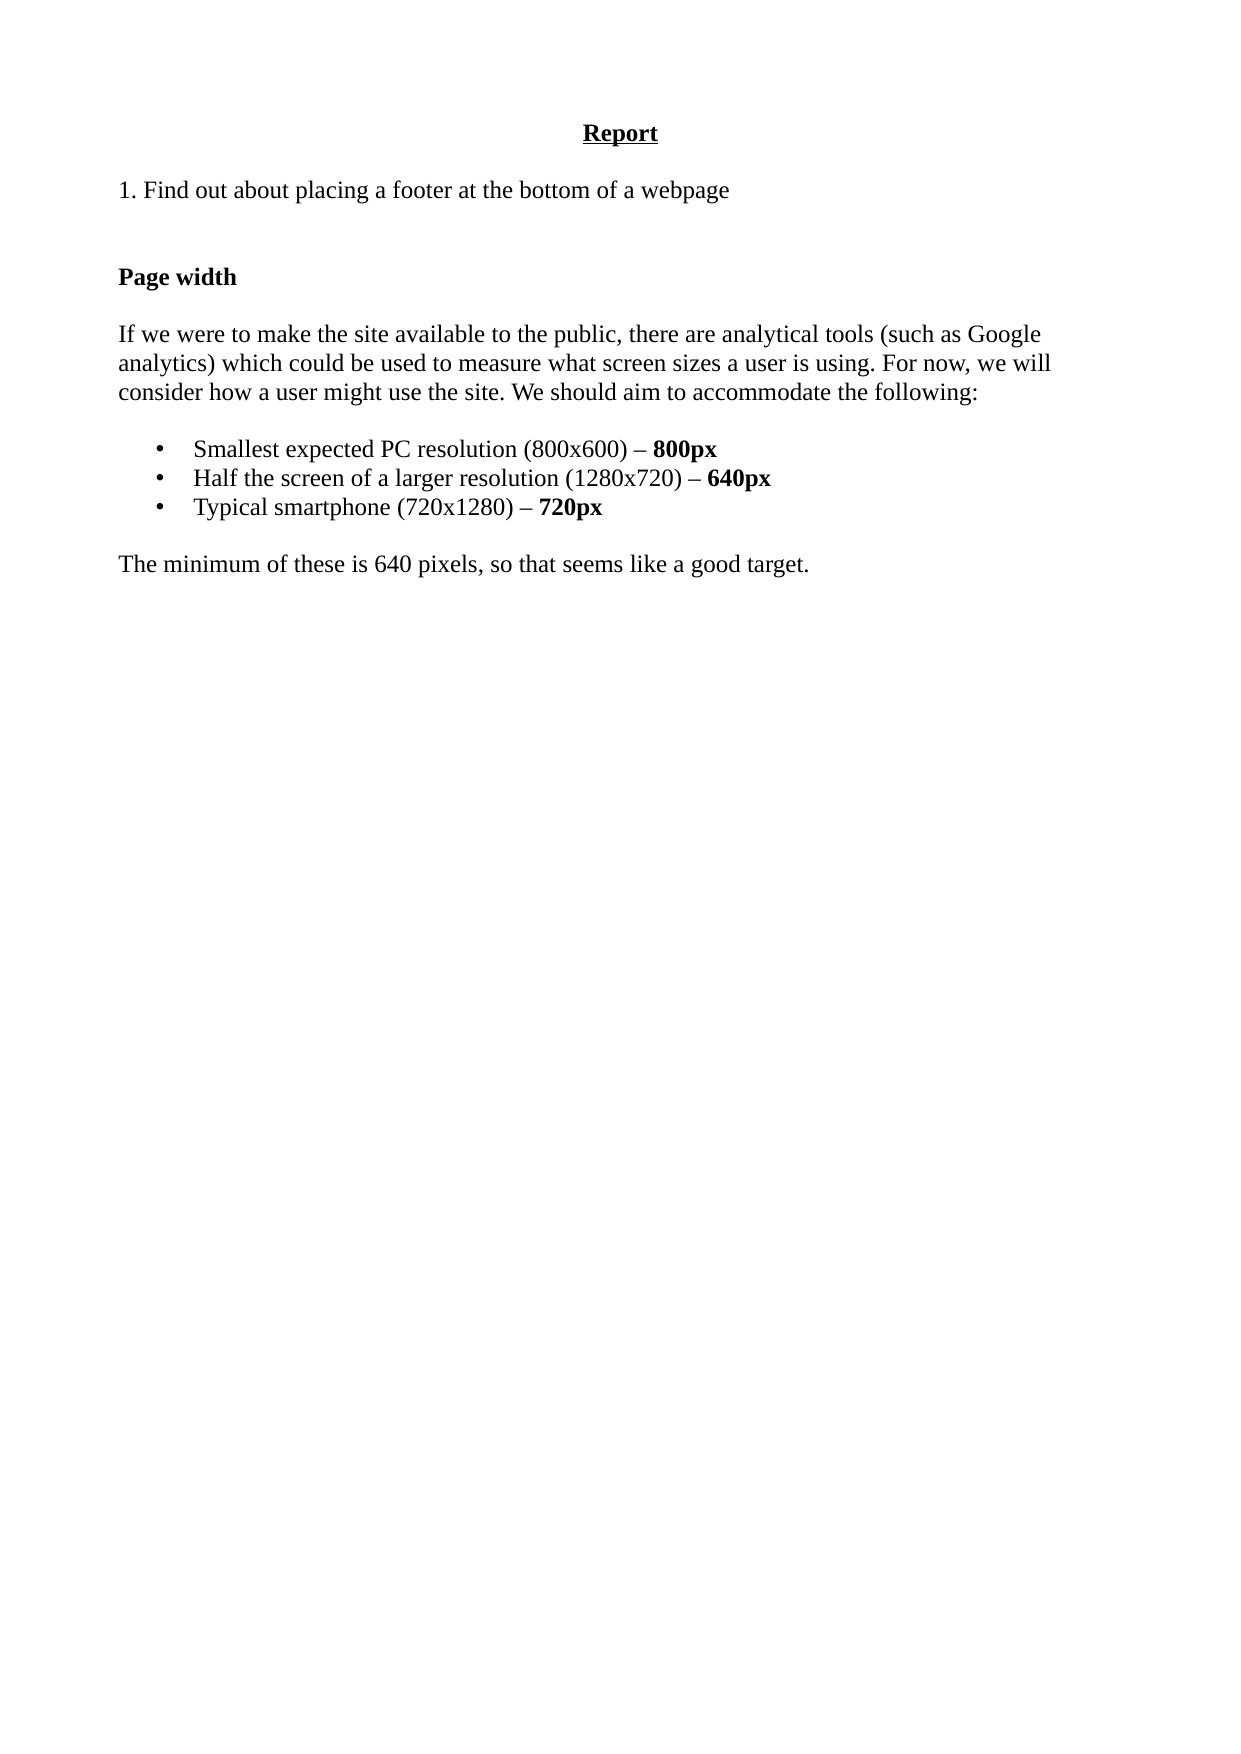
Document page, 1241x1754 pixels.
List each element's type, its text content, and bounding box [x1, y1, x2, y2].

list Typical smartphone (720x1280) – 720px [156, 492, 1122, 521]
text The minimum of these is 640 pixels, so that seems like a good target. [118, 549, 1122, 578]
text Report [118, 118, 1122, 147]
text 1. Find out about placing a footer at the bottom of a webpage [118, 176, 1122, 204]
list Half the screen of a larger resolution (1280x720) – 640px [156, 463, 1122, 492]
list Smallest expected PC resolution (800x600) – 800px [156, 434, 1122, 463]
text If we were to make the site available to the public, there are analytical tools (such as Google analytics) which could be used to measure what screen sizes a user is using. For now, we will consider how a user might use the site. We should aim to accommodate the following: [118, 319, 1122, 406]
text Page width [118, 262, 1122, 291]
